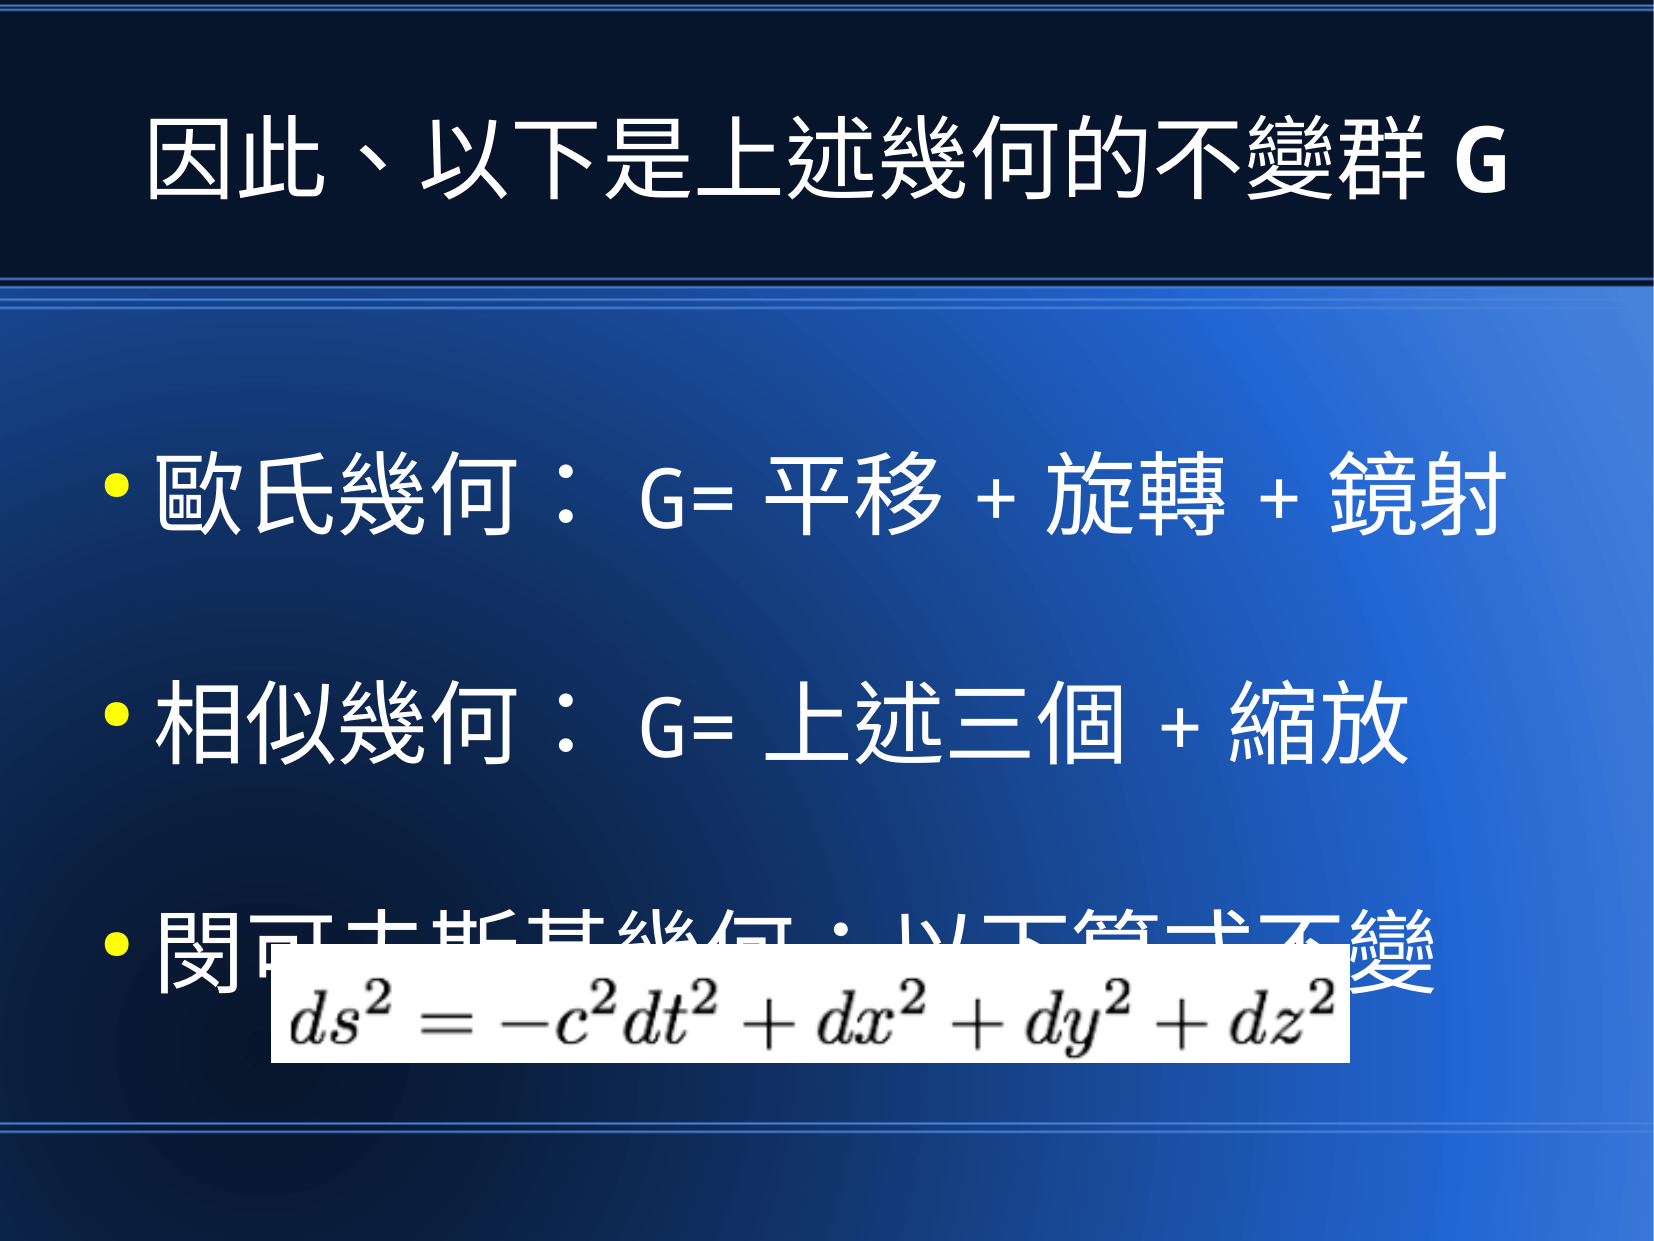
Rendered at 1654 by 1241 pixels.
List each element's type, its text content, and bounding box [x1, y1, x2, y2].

picture [271, 944, 1350, 1063]
picture [0, 0, 1654, 1241]
list 歐氏幾何：G=平移+旋轉+鏡射 相似幾何：G=上述三個+縮放 閔可夫斯基幾何：以下算式不變 [82, 355, 1571, 1241]
title 因此、以下是上述幾何的不變群G [82, 49, 1571, 257]
